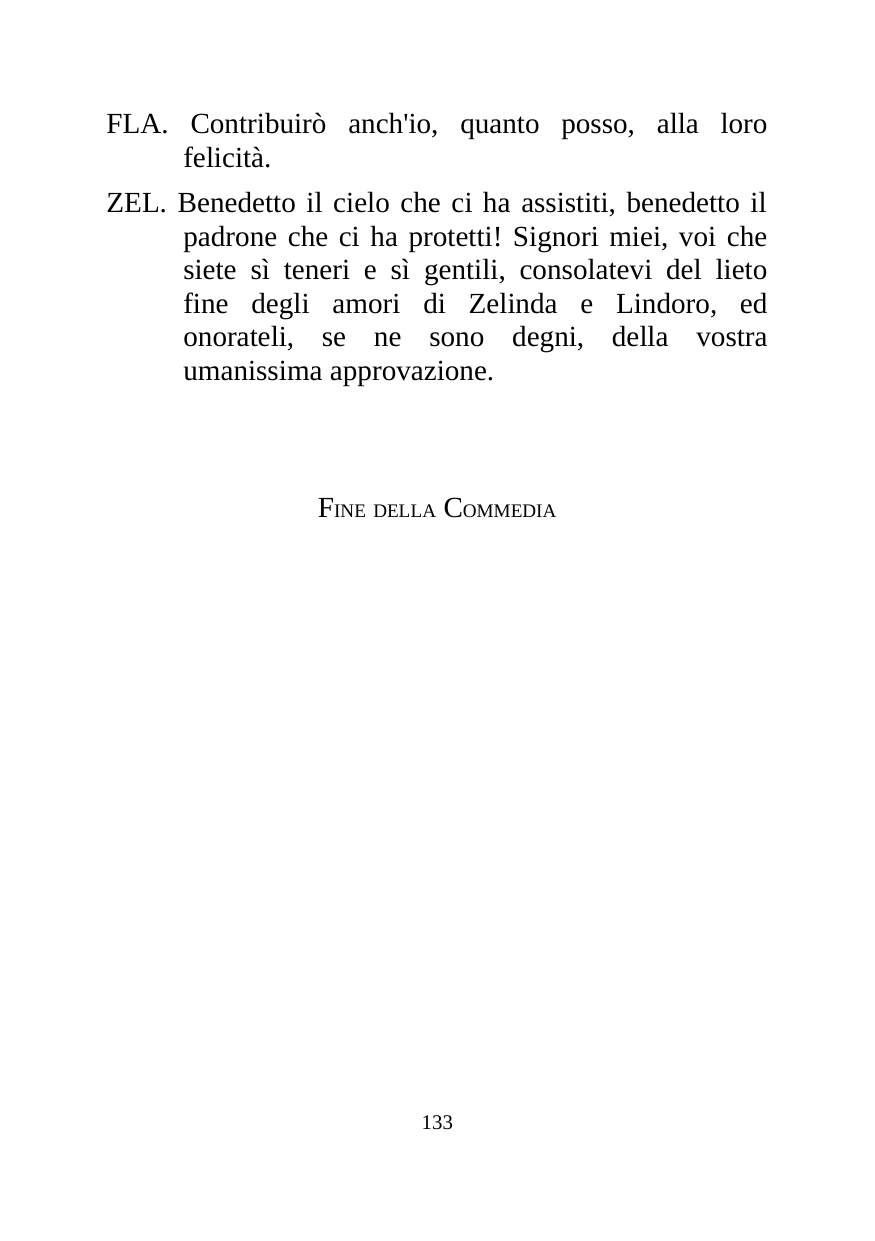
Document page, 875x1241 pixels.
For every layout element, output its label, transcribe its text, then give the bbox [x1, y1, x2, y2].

text ZEL. Benedetto il cielo che ci ha assistiti, benedetto il padrone che ci ha protetti! Signori miei, voi che siete sì teneri e sì gentili, consolatevi del lieto fine degli amori di Zelinda e Lindoro, ed onorateli, se ne sono degni, della vostra umanissima approvazione. [106, 185, 768, 386]
text FLA. Contribuirò anch'io, quanto posso, alla loro felicità. [106, 106, 768, 173]
text Fine della Commedia [106, 490, 768, 524]
